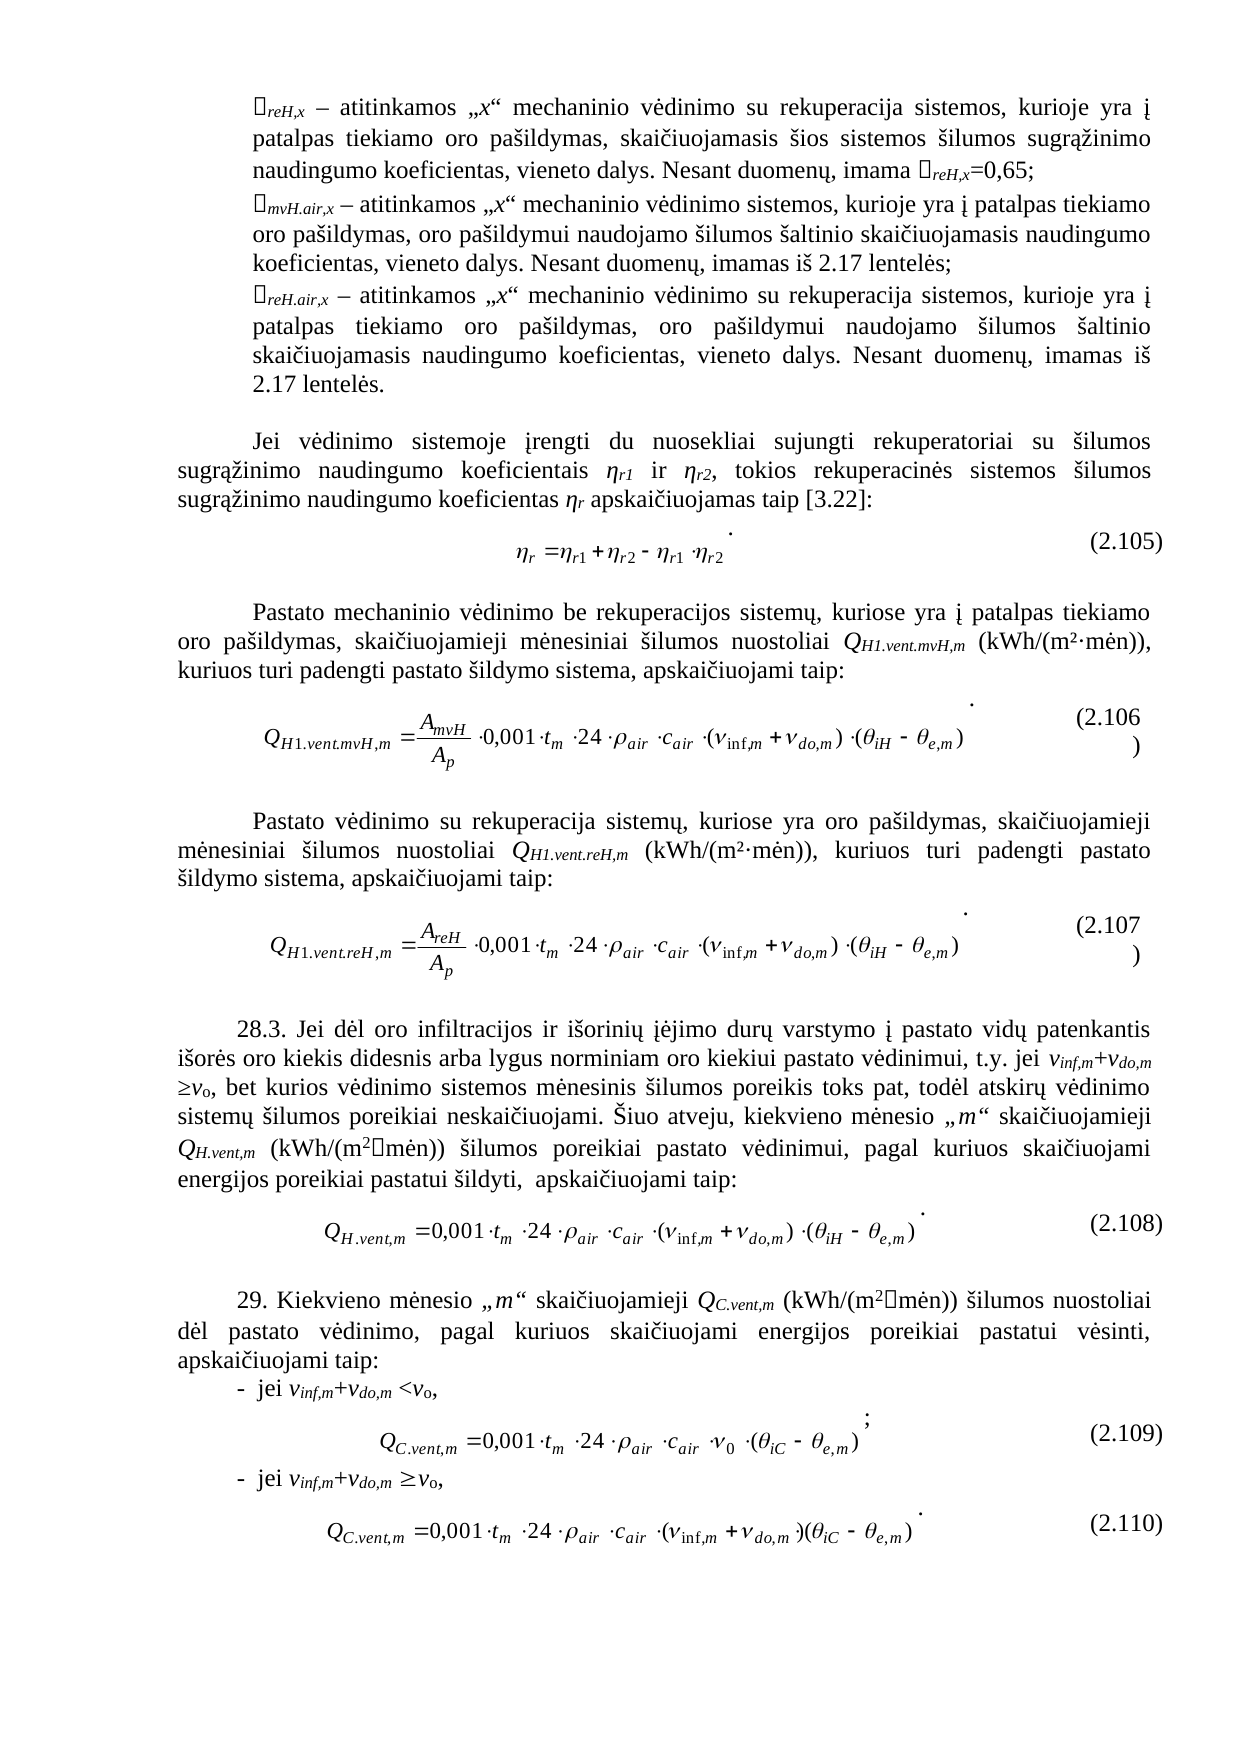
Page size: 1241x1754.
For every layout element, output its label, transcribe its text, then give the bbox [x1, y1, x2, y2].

text reH.air,x – atitinkamos „x“ mechaninio vėdinimo su rekuperacija sistemos, kurioje yra į patalpas tiekiamo oro pašildymas, oro pašildymui naudojamo šilumos šaltinio skaičiuojamasis naudingumo koeficientas, vieneto dalys. Nesant duomenų, imamas iš 2.17 lentelės. [252, 277, 1152, 397]
table_header (2.107) [1058, 892, 1152, 986]
text Jei vėdinimo sistemoje įrengti du nuosekliai sujungti rekuperatoriai su šilumos sugrąžinimo naudingumo koeficientais ηr1 ir ηr2, tokios rekuperacinės sistemos šilumos sugrąžinimo naudingumo koeficientas ηr apskaičiuojamas taip [3.22]: [177, 426, 1152, 512]
text Pastato vėdinimo su rekuperacija sistemų, kuriose yra oro pašildymas, skaičiuojamieji mėnesiniai šilumos nuostoliai QH1.vent.reH,m (kWh/(m²·mėn)), kuriuos turi padengti pastato šildymo sistema, apskaičiuojami taip: [177, 806, 1152, 892]
table_header ; [177, 1402, 1070, 1463]
table_header . [177, 892, 1058, 986]
table_header (2.110) [1070, 1492, 1174, 1553]
table_header . [177, 684, 1058, 777]
table_header (2.109) [1070, 1402, 1174, 1463]
text Pastato mechaninio vėdinimo be rekuperacijos sistemų, kuriose yra į patalpas tiekiamo oro pašildymas, skaičiuojamieji mėnesiniai šilumos nuostoliai QH1.vent.mvH,m (kWh/(m²·mėn)), kuriuos turi padengti pastato šildymo sistema, apskaičiuojami taip: [177, 597, 1152, 683]
text mvH.air,x – atitinkamos „x“ mechaninio vėdinimo sistemos, kurioje yra į patalpas tiekiamo oro pašildymas, oro pašildymui naudojamo šilumos šaltinio skaičiuojamasis naudingumo koeficientas, vieneto dalys. Nesant duomenų, imamas iš 2.17 lentelės; [252, 186, 1152, 277]
text 29. Kiekvieno mėnesio „m“ skaičiuojamieji QC.vent,m (kWh/(m2mėn)) šilumos nuostoliai dėl pastato vėdinimo, pagal kuriuos skaičiuojami energijos poreikiai pastatui vėsinti, apskaičiuojami taip: [177, 1282, 1152, 1373]
table_header . [177, 513, 1070, 568]
text reH,x – atitinkamos „x“ mechaninio vėdinimo su rekuperacija sistemos, kurioje yra į patalpas tiekiamo oro pašildymas, skaičiuojamasis šios sistemos šilumos sugrąžinimo naudingumo koeficientas, vieneto dalys. Nesant duomenų, imama reH,x=0,65; [252, 89, 1152, 186]
text 28.3. Jei dėl oro infiltracijos ir išorinių įėjimo durų varstymo į pastato vidų patenkantis išorės oro kiekis didesnis arba lygus norminiam oro kiekiui pastato vėdinimui, t.y. jei νinf,m+νdo,m ≥vo, bet kurios vėdinimo sistemos mėnesinis šilumos poreikis toks pat, todėl atskirų vėdinimo sistemų šilumos poreikiai neskaičiuojami. Šiuo atveju, kiekvieno mėnesio „m“ skaičiuojamieji QH.vent,m (kWh/(m2mėn)) šilumos poreikiai pastato vėdinimui, pagal kuriuos skaičiuojami energijos poreikiai pastatui šildyti, apskaičiuojami taip: [177, 1014, 1152, 1192]
table_header (2.105) [1070, 513, 1174, 568]
table_header . [177, 1492, 1070, 1553]
table_header (2.106) [1058, 684, 1152, 777]
table_header (2.108) [1070, 1193, 1174, 1253]
text - jei νinf,m+νdo,m <vo, [177, 1373, 1152, 1402]
text - jei νinf,m+νdo,m vo, [177, 1463, 1152, 1492]
table_header . [177, 1193, 1070, 1253]
